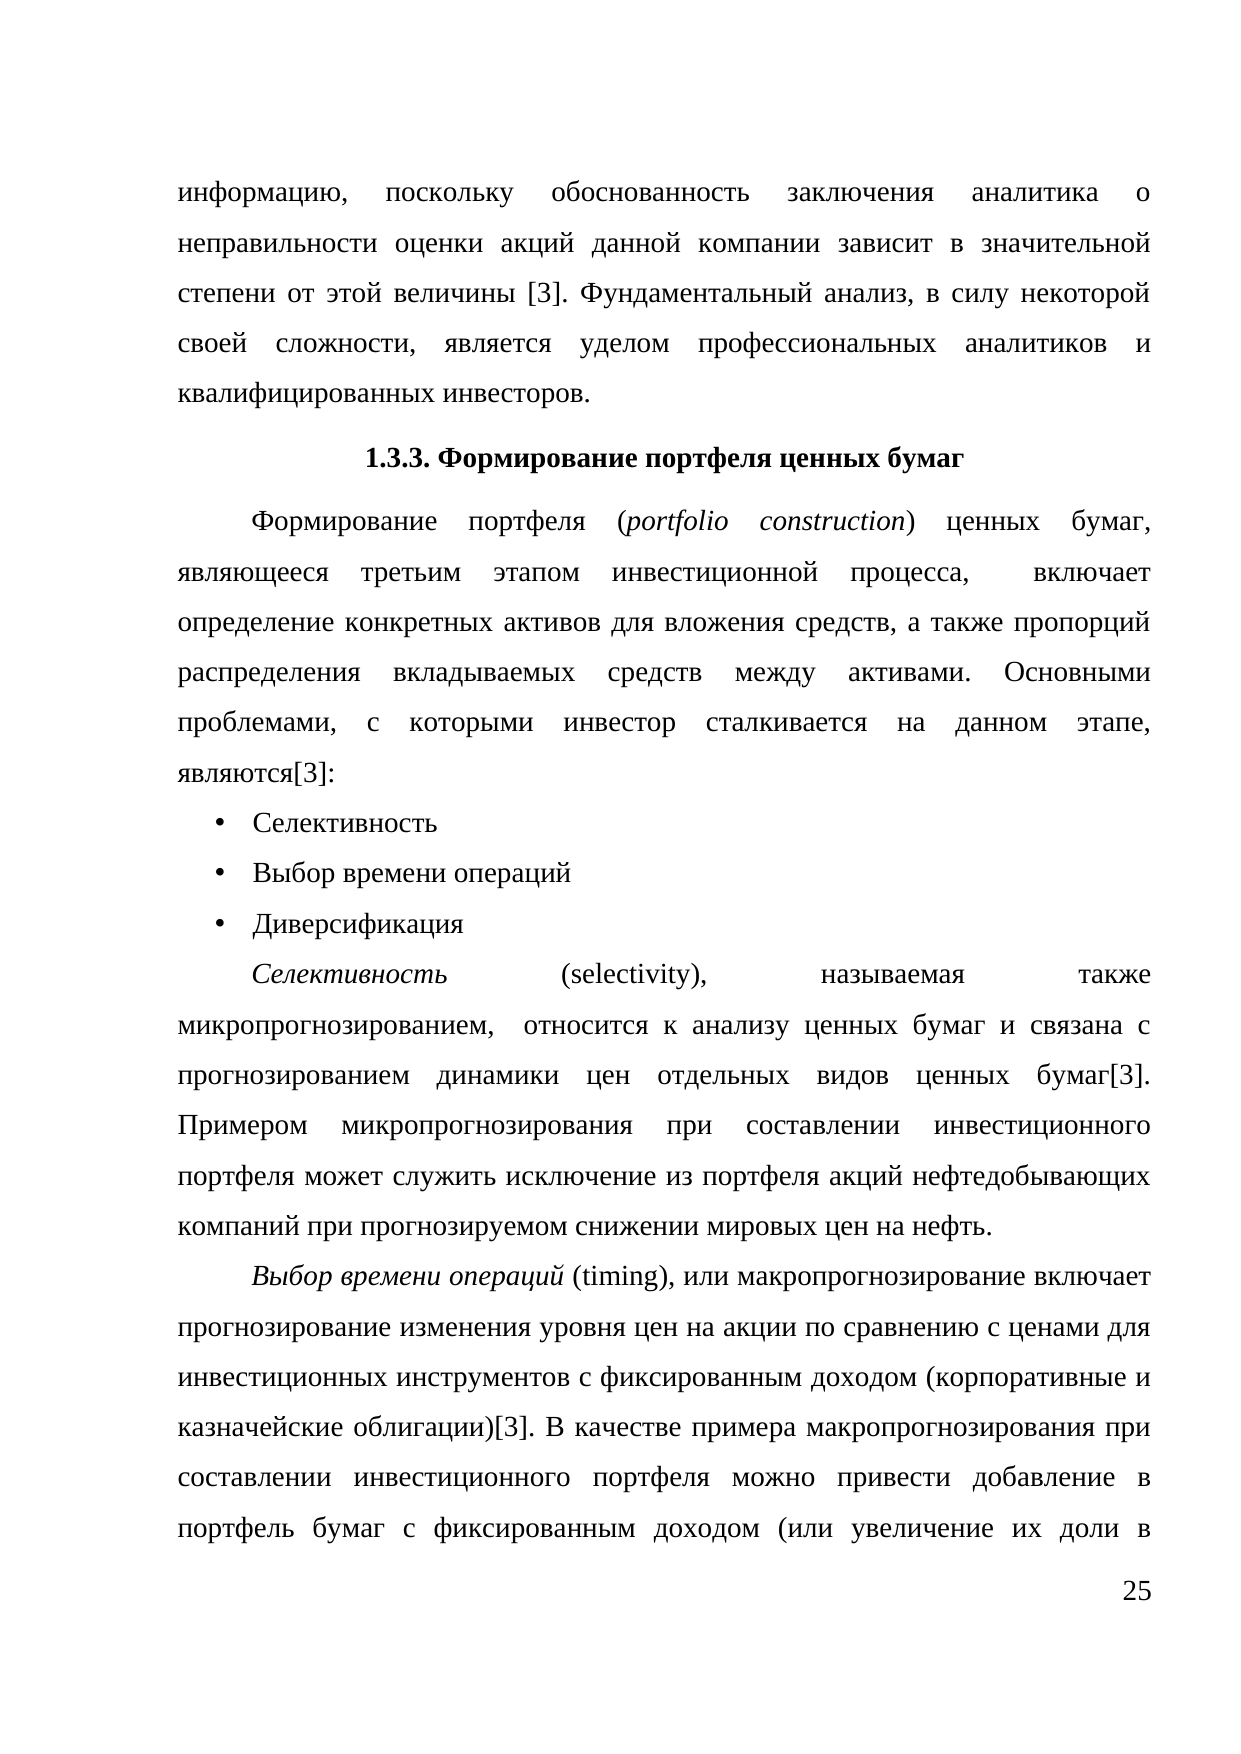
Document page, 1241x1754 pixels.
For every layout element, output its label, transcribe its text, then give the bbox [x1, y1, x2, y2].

text Формирование портфеля (portfolio construction) ценных бумаг, являющееся третьим этапом инвестиционной процесса, включает определение конкретных активов для вложения средств, а также пропорций распределения вкладываемых средств между активами. Основными проблемами, с которыми инвестор сталкивается на данном этапе, являются[3]: [177, 503, 1152, 788]
subtitle 1.3.3. Формирование портфеля ценных бумаг [177, 441, 1152, 474]
list Диверсификация [215, 906, 1152, 940]
text информацию, поскольку обоснованность заключения аналитика о неправильности оценки акций данной компании зависит в значительной степени от этой величины [3]. Фундаментальный анализ, в силу некоторой своей сложности, является уделом профессиональных аналитиков и квалифицированных инвесторов. [177, 174, 1152, 409]
list Выбор времени операций [215, 856, 1152, 889]
text Выбор времени операций (timing), или макропрогнозирование включает прогнозирование изменения уровня цен на акции по сравнению с ценами для инвестиционных инструментов с фиксированным доходом (корпоративные и казначейские облигации)[3]. В качестве примера макропрогнозирования при составлении инвестиционного портфеля можно привести добавление в портфель бумаг с фиксированным доходом (или увеличение их доли в [177, 1258, 1152, 1543]
text Селективность (selectivity), называемая также микропрогнозированием, относится к анализу ценных бумаг и связана с прогнозированием динамики цен отдельных видов ценных бумаг[3]. Примером микропрогнозирования при составлении инвестиционного портфеля может служить исключение из портфеля акций нефтедобывающих компаний при прогнозируемом снижении мировых цен на нефть. [177, 956, 1152, 1242]
list Селективность [215, 805, 1152, 839]
